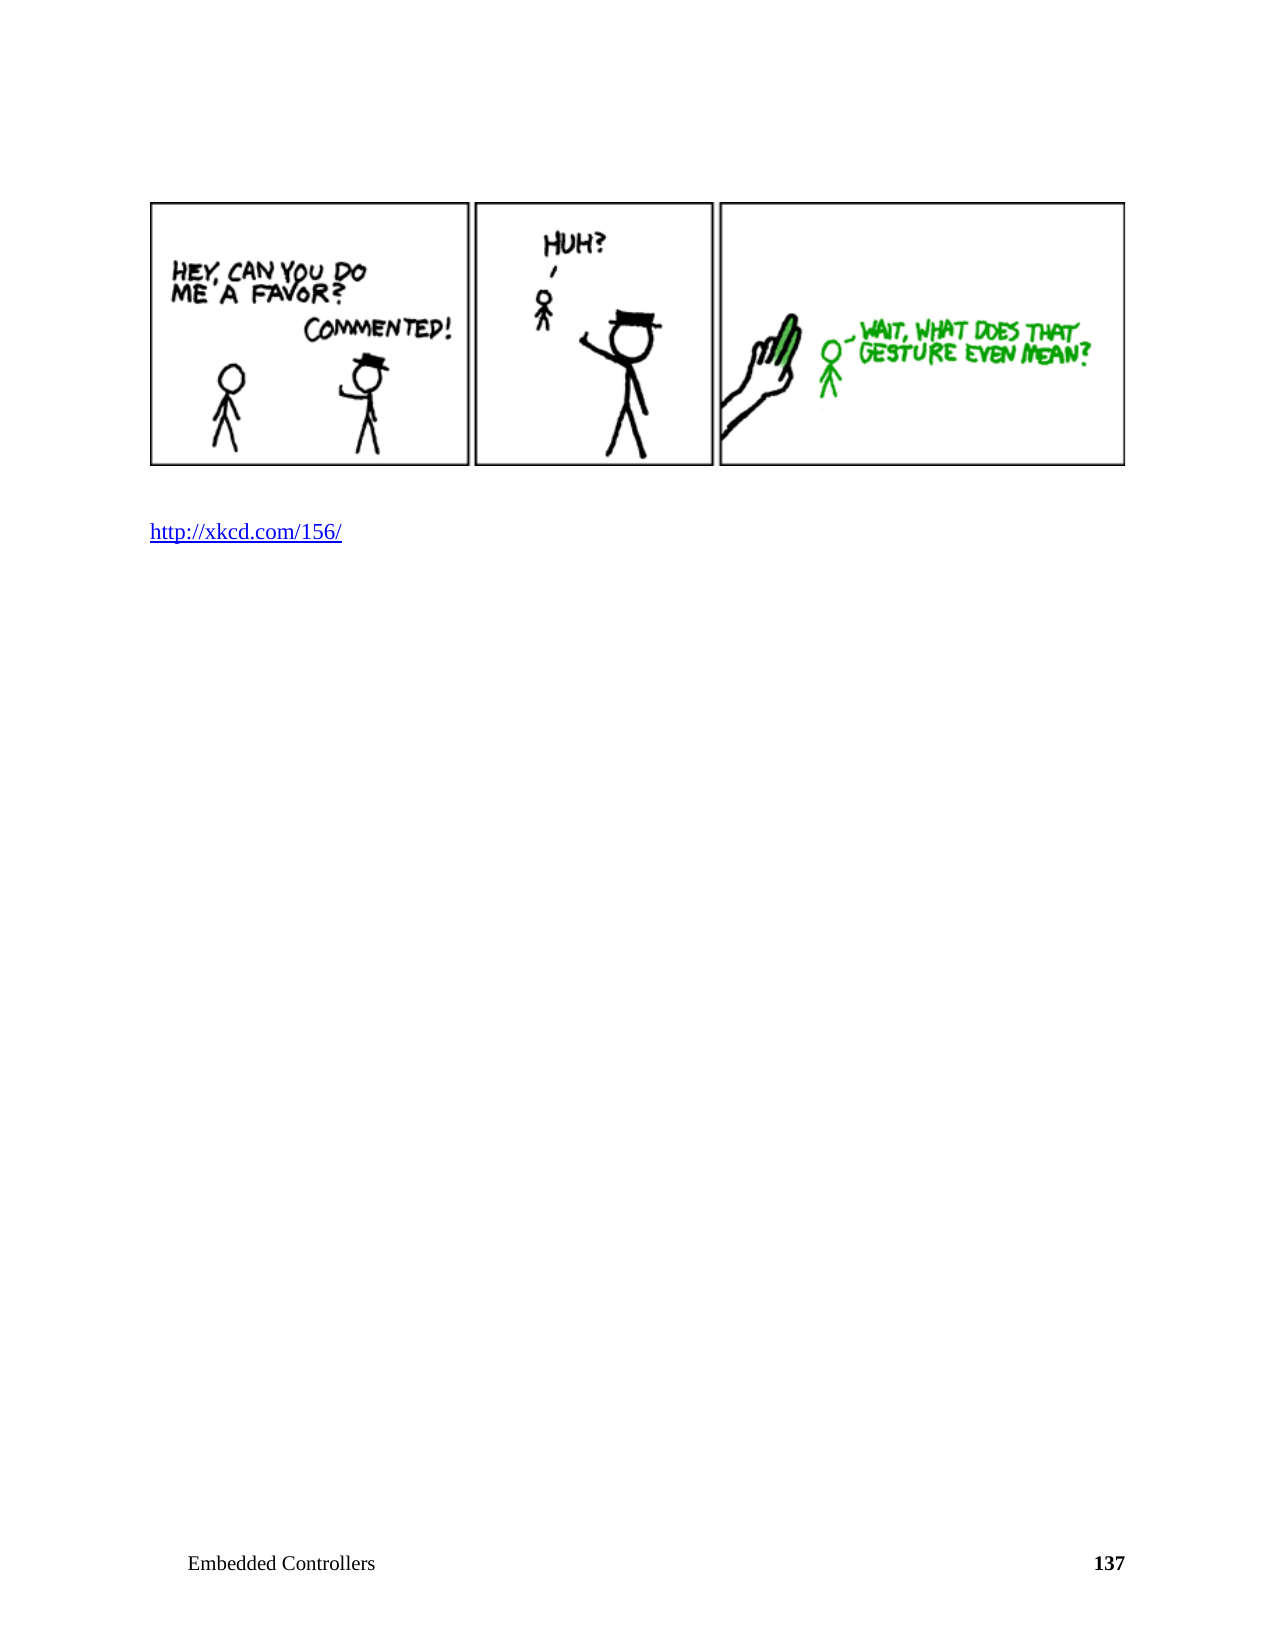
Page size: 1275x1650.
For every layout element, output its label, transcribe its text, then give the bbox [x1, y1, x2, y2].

text http://xkcd.com/156/ [150, 518, 1125, 545]
picture [150, 202, 1125, 466]
